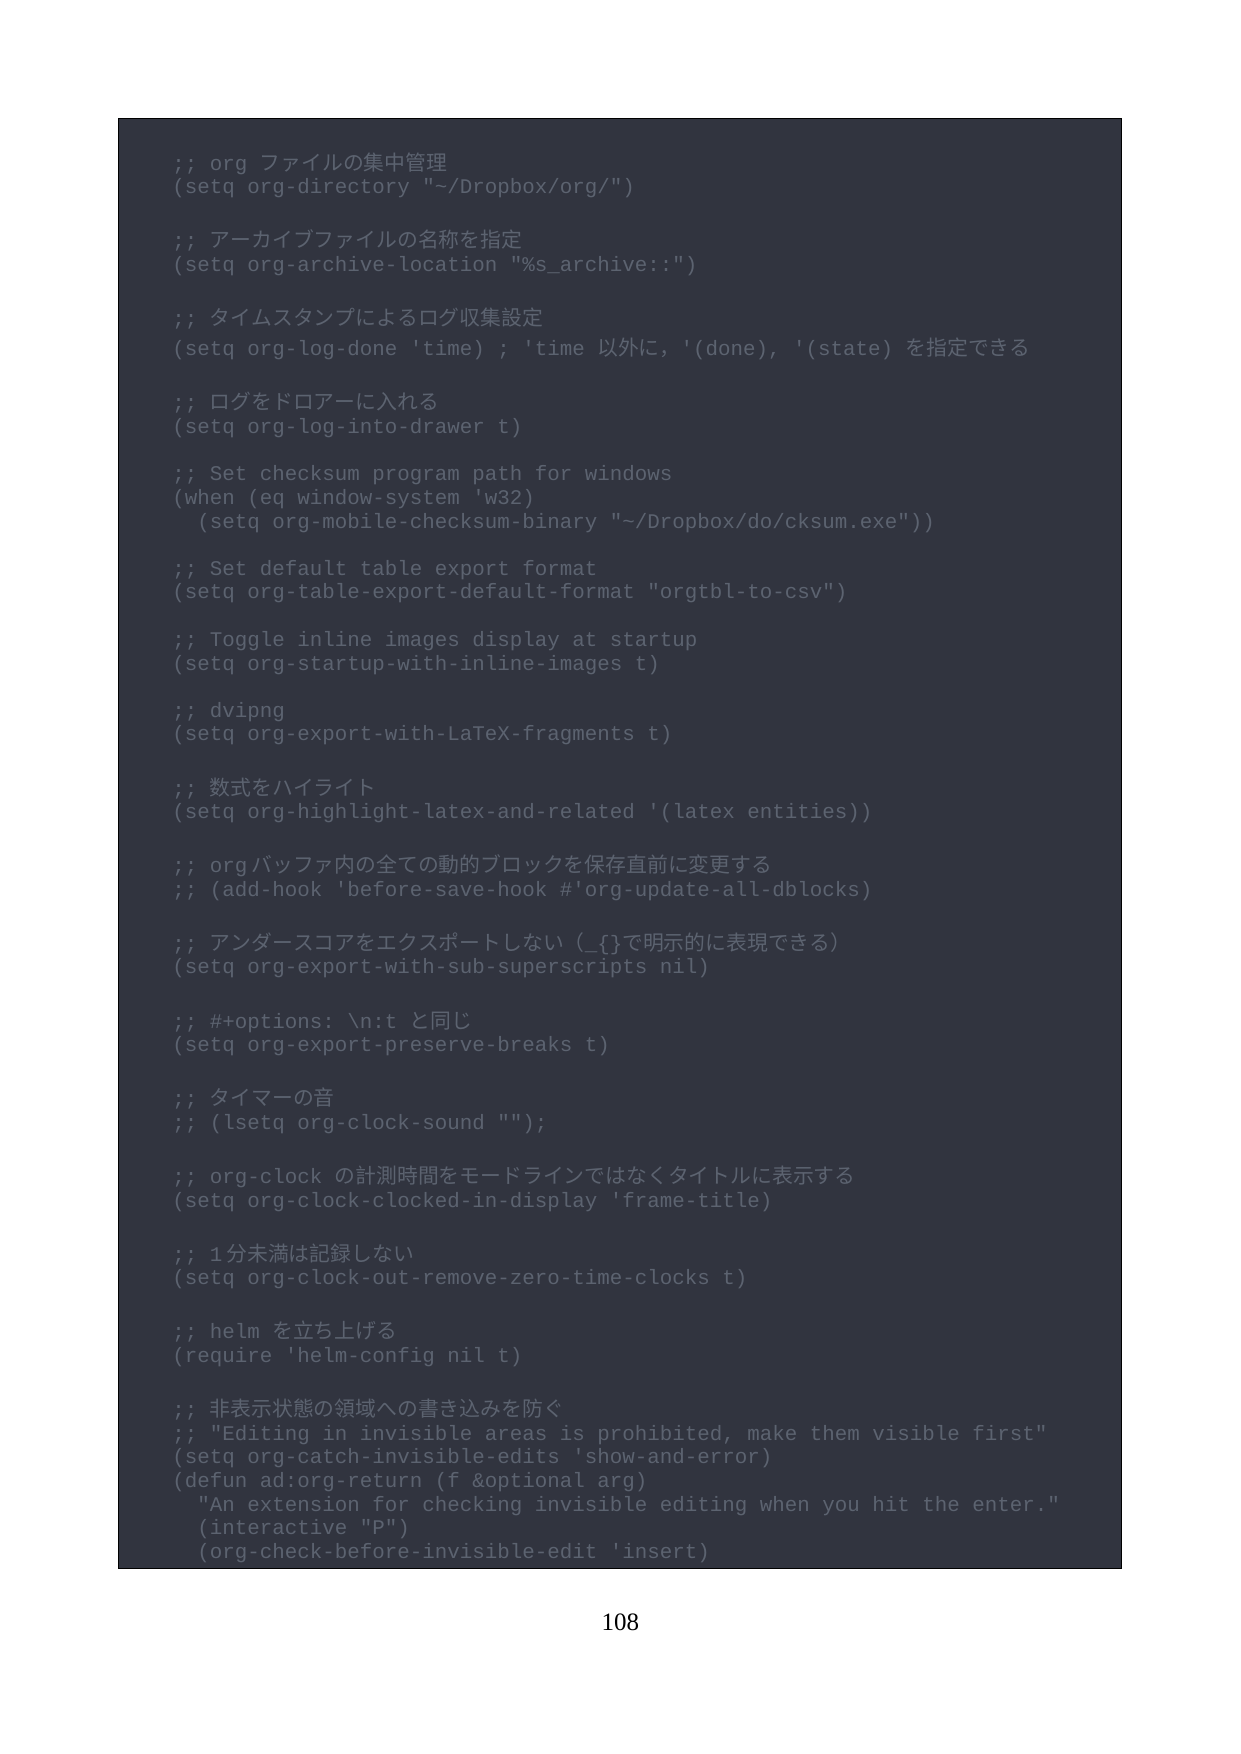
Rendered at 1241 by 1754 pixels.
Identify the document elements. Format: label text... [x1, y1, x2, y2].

text ;; dvipng [119, 696, 1121, 719]
text (setq org-table-export-default-format "orgtbl-to-csv") [119, 578, 1121, 601]
text (setq org-archive-location "%s_archive::") [119, 250, 1121, 273]
text ;; Set checksum program path for windows [119, 459, 1121, 483]
text ;; (add-hook 'before-save-hook #'org-update-all-dblocks) [119, 875, 1121, 898]
text (setq org-export-preserve-breaks t) [119, 1030, 1121, 1054]
text (setq org-clock-clocked-in-display 'frame-title) [119, 1186, 1121, 1209]
text (setq org-highlight-latex-and-related '(latex entities)) [119, 797, 1121, 821]
text (setq org-clock-out-remove-zero-time-clocks t) [119, 1263, 1121, 1287]
text ;; org-clock の計測時間をモードラインではなくタイトルに表示する [119, 1155, 1121, 1186]
text ;; 非表示状態の領域への書き込みを防ぐ [119, 1388, 1121, 1419]
text ;; タイムスタンプによるログ収集設定 [119, 297, 1121, 328]
text ;; 数式をハイライト [119, 767, 1121, 797]
text (org-check-before-invisible-edit 'insert) [119, 1537, 1121, 1568]
text ;; ログをドロアーに入れる [119, 382, 1121, 412]
text ;; Set default table export format [119, 554, 1121, 578]
text (setq org-catch-invisible-edits 'show-and-error) [119, 1442, 1121, 1466]
text ;; (lsetq org-clock-sound ""); [119, 1108, 1121, 1132]
text ;; タイマーの音 [119, 1078, 1121, 1108]
text ;; org ファイルの集中管理 [119, 142, 1121, 172]
text (require 'helm-config nil t) [119, 1341, 1121, 1365]
text (setq org-export-with-sub-superscripts nil) [119, 953, 1121, 976]
text ;; #+options: \n:t と同じ [119, 1000, 1121, 1030]
text "An extension for checking invisible editing when you hit the enter." [119, 1490, 1121, 1513]
text (defun ad:org-return (f &optional arg) [119, 1466, 1121, 1490]
text (setq org-export-with-LaTeX-fragments t) [119, 719, 1121, 743]
text (setq org-startup-with-inline-images t) [119, 648, 1121, 672]
text ;; orgバッファ内の全ての動的ブロックを保存直前に変更する [119, 844, 1121, 875]
text (when (eq window-system 'w32) [119, 483, 1121, 507]
text ;; 1分未満は記録しない [119, 1233, 1121, 1263]
text (setq org-directory "~/Dropbox/org/") [119, 172, 1121, 196]
text ;; helm を立ち上げる [119, 1311, 1121, 1341]
text ;; アンダースコアをエクスポートしない（_{}で明示的に表現できる） [119, 922, 1121, 953]
text (interactive "P") [119, 1513, 1121, 1537]
text ;; アーカイブファイルの名称を指定 [119, 219, 1121, 250]
text (setq org-log-into-drawer t) [119, 412, 1121, 436]
text (setq org-log-done 'time) ; 'time 以外に，'(done), '(state) を指定できる [119, 328, 1121, 358]
text ;; "Editing in invisible areas is prohibited, make them visible first" [119, 1419, 1121, 1442]
text ;; Toggle inline images display at startup [119, 625, 1121, 648]
text (setq org-mobile-checksum-binary "~/Dropbox/do/cksum.exe")) [119, 507, 1121, 530]
